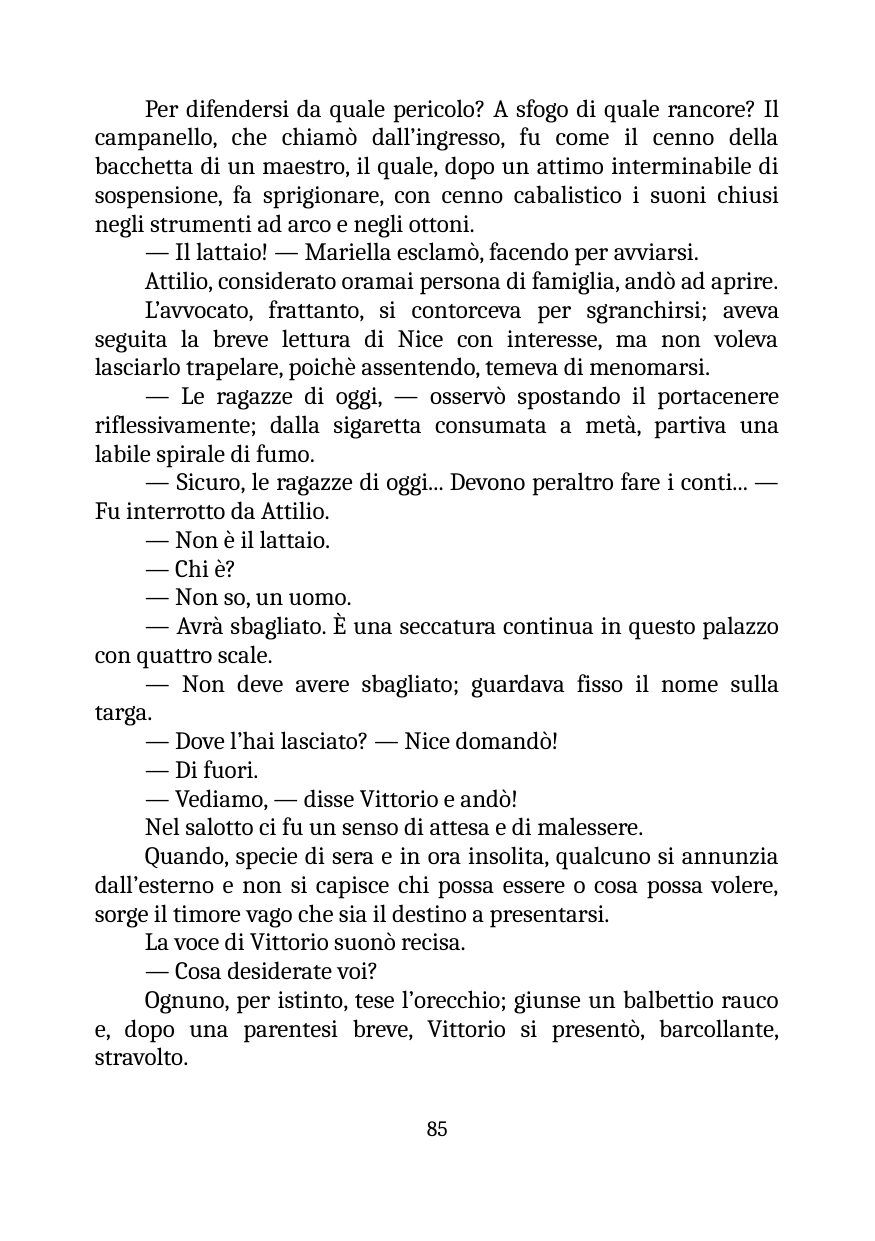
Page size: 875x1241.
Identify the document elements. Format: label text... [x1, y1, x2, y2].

text — Chi è? [94, 554, 779, 583]
text — Non so, un uomo. [94, 583, 779, 612]
text — Il lattaio! — Mariella esclamò, facendo per avviarsi. [94, 238, 779, 267]
text Attilio, considerato oramai persona di famiglia, andò ad aprire. [94, 267, 779, 296]
text Ognuno, per istinto, tese l’orecchio; giunse un balbettio rauco e, dopo una parentesi breve, Vittorio si presentò, barcollante, stravolto. [94, 986, 779, 1072]
text Quando, specie di sera e in ora insolita, qualcuno si annunzia dall’esterno e non si capisce chi possa essere o cosa possa volere, sorge il timore vago che sia il destino a presentarsi. [94, 842, 779, 928]
text — Dove l’hai lasciato? — Nice domandò! [94, 727, 779, 756]
text La voce di Vittorio suonò recisa. [94, 928, 779, 957]
text — Le ragazze di oggi, — osservò spostando il portacenere riflessivamente; dalla sigaretta consumata a metà, partiva una labile spirale di fumo. [94, 382, 779, 468]
text — Di fuori. [94, 756, 779, 784]
text — Cosa desiderate voi? [94, 957, 779, 986]
text — Non deve avere sbagliato; guardava fisso il nome sulla targa. [94, 669, 779, 727]
text Per difendersi da quale pericolo? A sfogo di quale rancore? Il campanello, che chiamò dall’ingresso, fu come il cenno della bacchetta di un maestro, il quale, dopo un attimo interminabile di sospensione, fa sprigionare, con cenno cabalistico i suoni chiusi negli strumenti ad arco e negli ottoni. [94, 94, 779, 238]
text L’avvocato, frattanto, si contorceva per sgranchirsi; aveva seguita la breve lettura di Nice con interesse, ma non voleva lasciarlo trapelare, poichè assentendo, temeva di menomarsi. [94, 296, 779, 382]
text — Vediamo, — disse Vittorio e andò! [94, 784, 779, 813]
text Nel salotto ci fu un senso di attesa e di malessere. [94, 813, 779, 842]
text — Non è il lattaio. [94, 526, 779, 554]
text — Avrà sbagliato. È una seccatura continua in questo palazzo con quattro scale. [94, 612, 779, 669]
text — Sicuro, le ragazze di oggi... Devono peraltro fare i conti... — Fu interrotto da Attilio. [94, 468, 779, 526]
